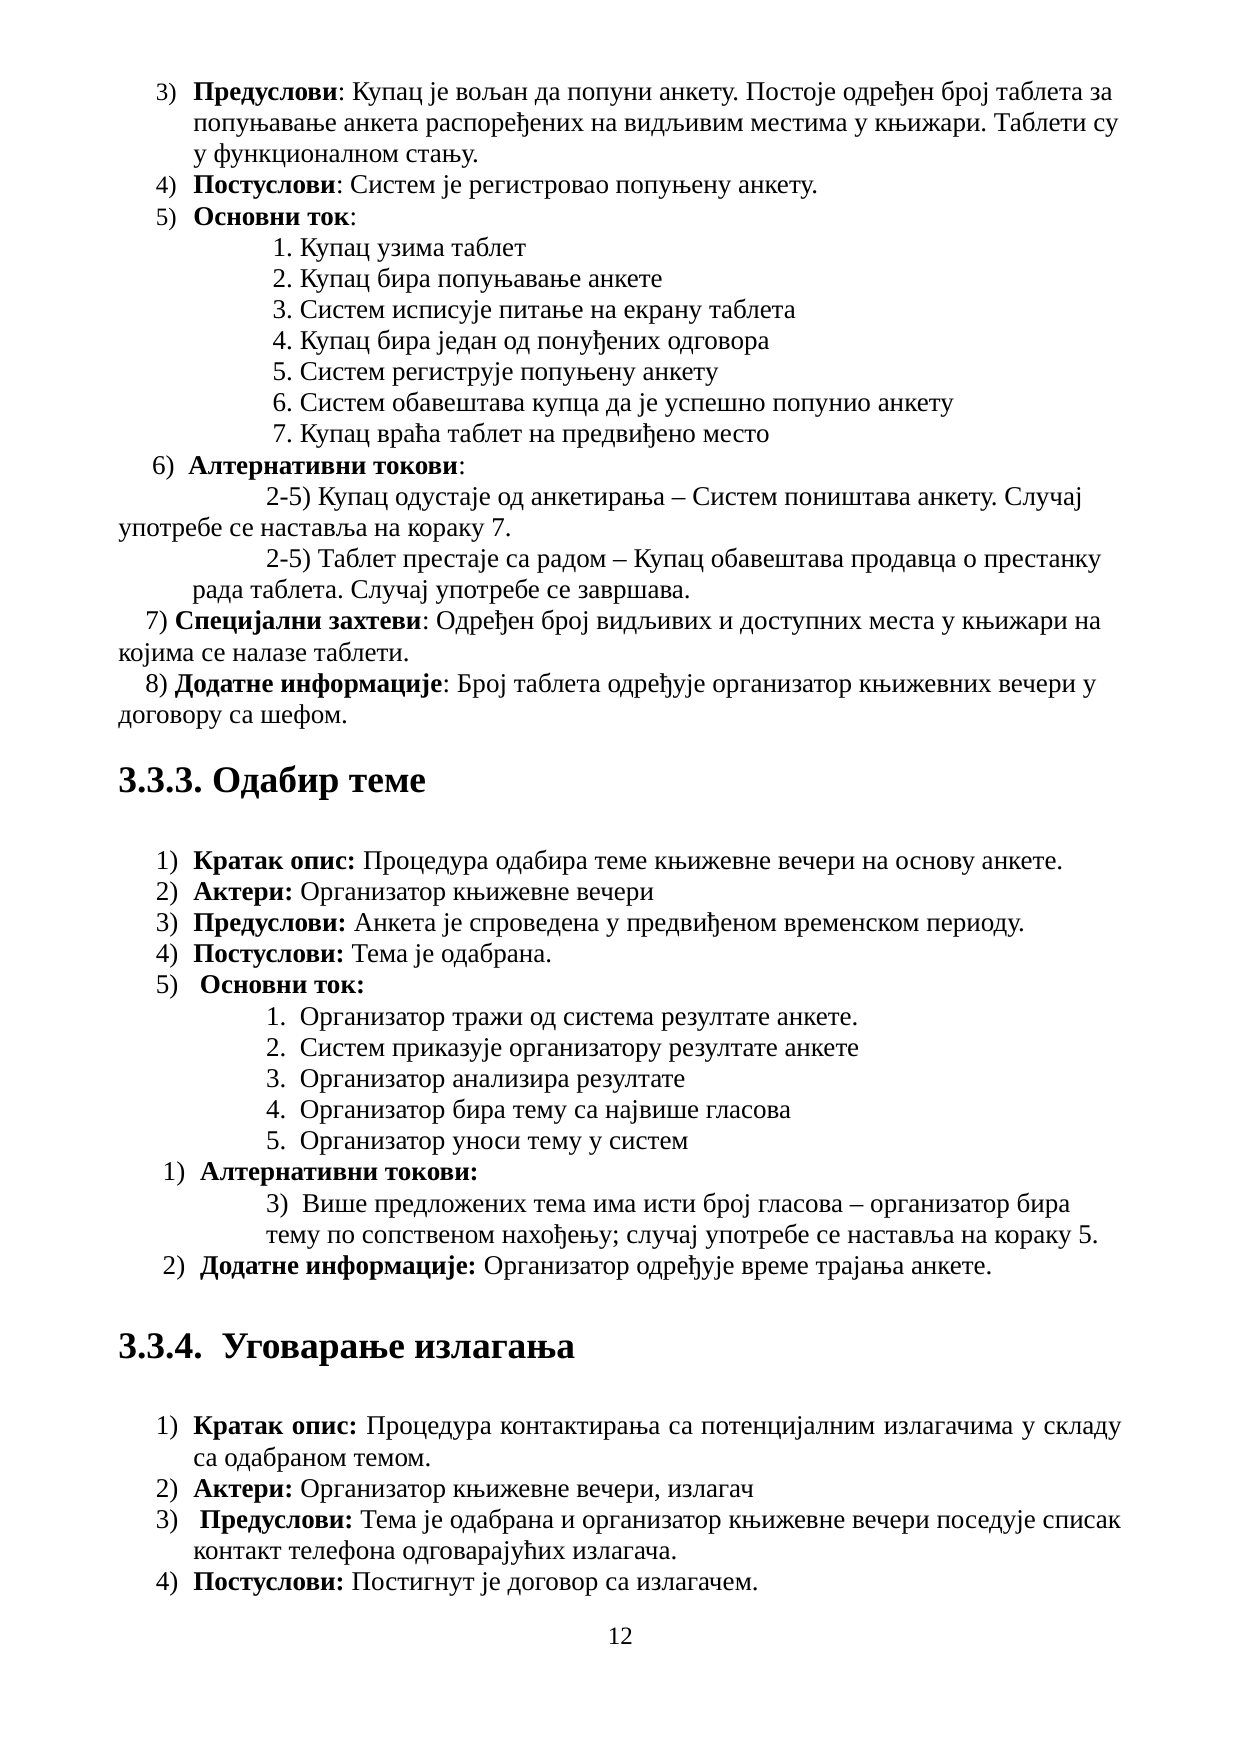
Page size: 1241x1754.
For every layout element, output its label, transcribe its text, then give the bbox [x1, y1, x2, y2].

list Предуслови: Тема је одабрана и организатор књижевне вечери поседује списак контакт телефона одговарајућих излагача. [156, 1503, 1122, 1565]
text 5. Организатор уноси тему у систем [118, 1124, 1122, 1156]
list Предуслови: Купац је вољан да попуни анкету. Постоје одређен број таблета за попуњавање анкета распоређених на видљивим местима у књижари. Таблети су у функционалном стању. [156, 75, 1122, 168]
list Предуслови: Анкета је спроведена у предвиђеном временском периоду. [156, 906, 1122, 937]
text 3.3.3. Одабир теме [118, 758, 1122, 801]
text 6) Алтернативни токови: [118, 449, 1122, 480]
list Основни ток: [156, 199, 1122, 231]
list Постуслови: Постигнут је договор са излагачем. [156, 1565, 1122, 1596]
text 3) Више предложених тема има исти број гласова – организатор бира тему по сопственом нахођењу; случај употребе се наставља на кораку 5. [266, 1187, 1122, 1249]
list Основни ток: [156, 969, 1122, 1000]
list Актери: Организатор књижевне вечери [156, 875, 1122, 906]
list Постуслови: Систем је регистровао попуњену анкету. [156, 168, 1122, 199]
text 7) Специјални захтеви: Одређен број видљивих и доступних места у књижари на којима се налазе таблети. [118, 604, 1122, 667]
text 5. Систем региструје попуњену анкету [192, 355, 1122, 386]
text 3.3.4. Уговарање излагања [118, 1323, 1122, 1366]
list Актери: Организатор књижевне вечери, излагач [156, 1472, 1122, 1503]
text 8) Додатне информације: Број таблета одређује организатор књижевних вечери у договору са шефом. [118, 667, 1122, 729]
text 4. Организатор бира тему са највише гласова [118, 1093, 1122, 1124]
list Додатне информације: Организатор одређује време трајања анкете. [162, 1249, 1122, 1280]
text 1. Купац узима таблет [266, 231, 1122, 262]
text 3. Систем исписује питање на екрану таблета [266, 293, 1122, 324]
text 2-5) Купац одустаје од анкетирања – Систем поништава анкету. Случај употребе се наставља на кораку 7. [118, 480, 1122, 542]
text 2-5) Таблет престаје са радом – Купац обавештава продавца о престанку рада таблета. Случај употребе се завршава. [192, 542, 1122, 604]
list Кратак опис: Процедура одабира теме књижевне вечери на основу анкете. [156, 844, 1122, 875]
text 2. Систем приказује организатору резултате анкете [118, 1031, 1122, 1062]
text 6. Систем обавештава купца да је успешно попунио анкету [192, 386, 1122, 418]
list Кратак опис: Процедура контактирања са потенцијалним излагачима у складу са одабраном темом. [156, 1409, 1122, 1472]
text 7. Купац враћа таблет на предвиђено место [192, 418, 1122, 449]
text 4. Купац бира један од понуђених одговора [266, 324, 1122, 355]
text 2. Купац бира попуњавање анкете [192, 262, 1122, 293]
list Постуслови: Тема је одабрана. [156, 937, 1122, 969]
text 3. Организатор анализира резултате [118, 1062, 1122, 1093]
text 1. Организатор тражи од система резултате анкете. [118, 1000, 1122, 1031]
list Алтернативни токови: [162, 1156, 1122, 1187]
